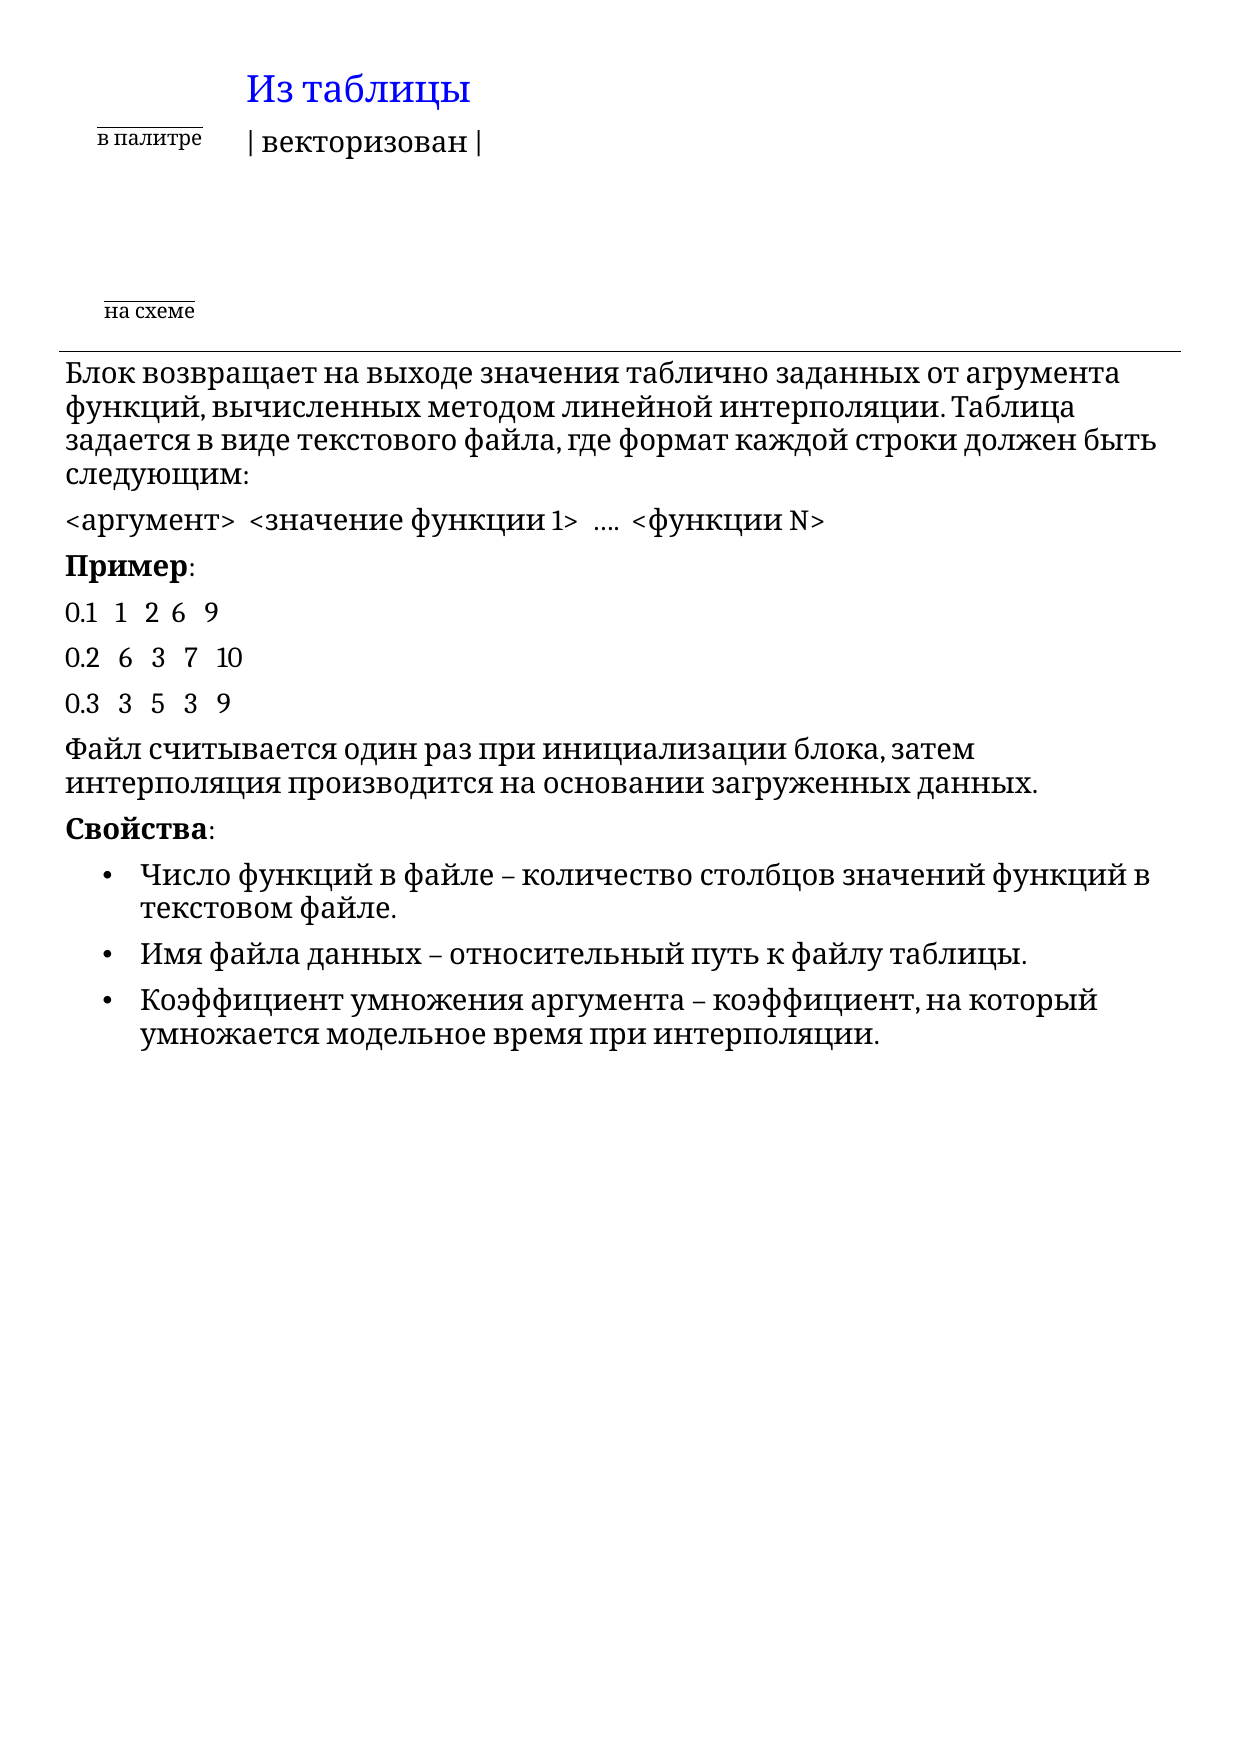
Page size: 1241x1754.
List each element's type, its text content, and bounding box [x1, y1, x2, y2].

table_header [59, 59, 240, 121]
table_cell [240, 178, 1181, 294]
table_cell на схеме [59, 294, 240, 351]
table_cell в палитре [59, 121, 240, 178]
table_cell Блок возвращает на выходе значения таблично заданных от агрумента функций, вычисленных методом линейной интерполяции. Таблица задается в виде текстового файла, где формат каждой строки должен быть следующим: <аргумент> <значение функции 1> …. <функции N> Пример: 0.1 1 2 6 9 0.2 6 3 7 10 0.3 3 5 3 9 Файл считывается один раз при инициализации блока, затем интерполяция производится на основании загруженных данных. Свойства: Число функций в файле – количество столбцов значений функций в текстовом файле. Имя файла данных – относительный путь к файлу таблицы. Коэффициент умножения аргумента – коэффициент, на который умножается модельное время при интерполяции. [59, 352, 1181, 1069]
table_cell | векторизован | [240, 121, 1181, 178]
table_cell [240, 294, 1181, 351]
table_cell [59, 178, 240, 294]
table_header Из таблицы [240, 59, 1181, 121]
